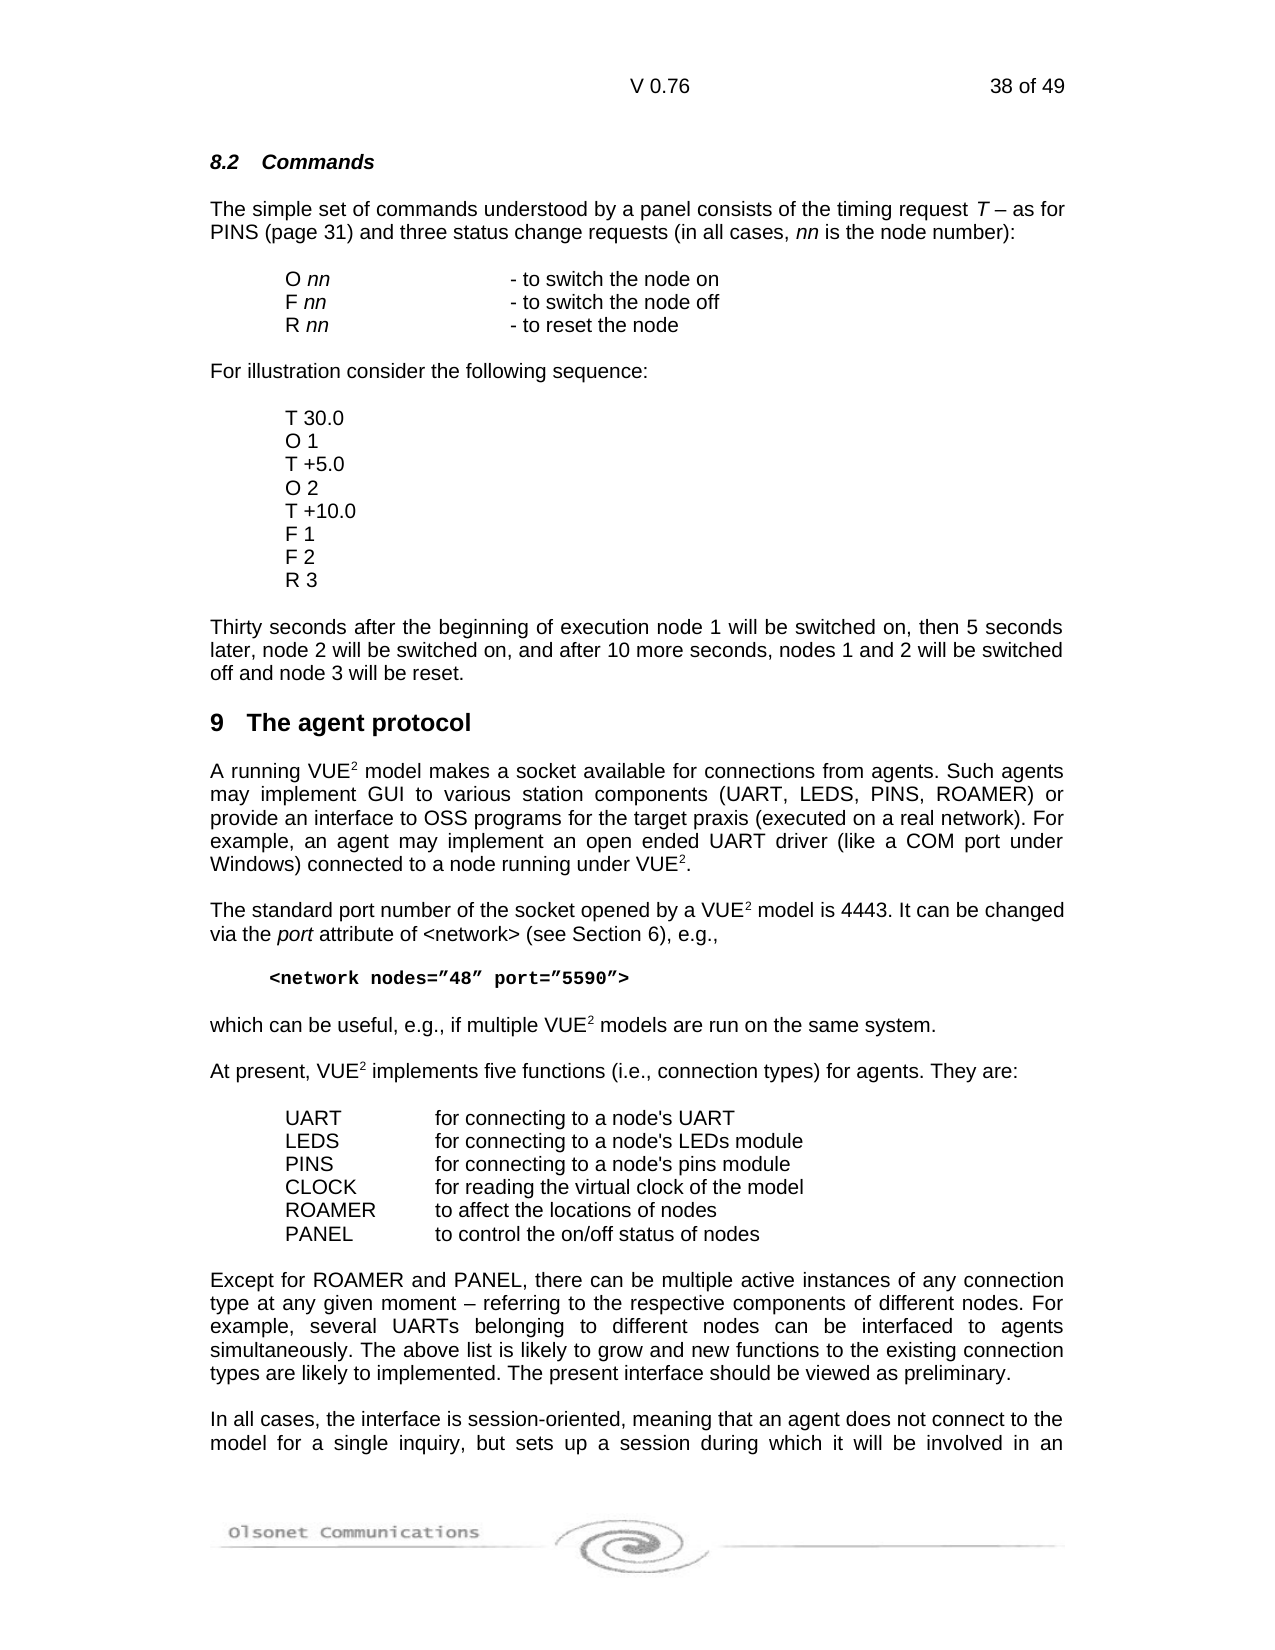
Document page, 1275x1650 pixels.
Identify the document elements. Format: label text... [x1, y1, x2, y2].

text For illustration consider the following sequence: [210, 360, 1065, 383]
text Except for ROAMER and PANEL, there can be multiple active instances of any connection type at any given moment – referring to the respective components of different nodes. For example, several UARTs belonging to different nodes can be interfaced to agents simultaneously. The above list is likely to grow and new functions to the existing connection types are likely to implemented. The present interface should be viewed as preliminary. [210, 1269, 1065, 1385]
text LEDS for connecting to a node's LEDs module [285, 1129, 1065, 1152]
text T +10.0 [210, 499, 1065, 523]
text which can be useful, e.g., if multiple VUE2 models are run on the same system. [210, 1013, 1065, 1036]
text ROAMER to affect the locations of nodes [285, 1199, 1065, 1222]
subtitle Commands [210, 151, 1065, 174]
text F 1 [210, 523, 1065, 546]
text F nn - to switch the node off [210, 290, 1065, 313]
subtitle The agent protocol [210, 708, 1065, 736]
text R nn - to reset the node [210, 313, 1065, 337]
text <network nodes=”48” port=”5590”> [269, 969, 1065, 990]
text Thirty seconds after the beginning of execution node 1 will be switched on, then 5 seconds later, node 2 will be switched on, and after 10 more seconds, nodes 1 and 2 will be switched off and node 3 will be reset. [210, 616, 1065, 685]
text The simple set of commands understood by a panel consists of the timing request T – as for PINS (page 31) and three status change requests (in all cases, nn is the node number): [210, 197, 1065, 244]
text T +5.0 [210, 453, 1065, 476]
text At present, VUE2 implements five functions (i.e., connection types) for agents. They are: [210, 1059, 1065, 1083]
text T 30.0 [210, 406, 1065, 430]
text F 2 [210, 546, 1065, 569]
text In all cases, the interface is session-oriented, meaning that an agent does not connect to the model for a single inquiry, but sets up a session during which it will be involved in an [210, 1408, 1065, 1454]
text UART for connecting to a node's UART [285, 1106, 1065, 1129]
picture [210, 1504, 1065, 1596]
text PANEL to control the on/off status of nodes [285, 1222, 1065, 1245]
text The standard port number of the socket opened by a VUE2 model is 4443. It can be changed via the port attribute of <network> (see Section 6), e.g., [210, 899, 1065, 945]
text O 2 [210, 476, 1065, 499]
text A running VUE2 model makes a socket available for connections from agents. Such agents may implement GUI to various station components (UART, LEDS, PINS, ROAMER) or provide an interface to OSS programs for the target praxis (executed on a real network). For example, an agent may implement an open ended UART driver (like a COM port under Windows) connected to a node running under VUE2. [210, 759, 1065, 876]
text R 3 [210, 569, 1065, 592]
text O nn - to switch the node on [210, 267, 1065, 290]
text PINS for connecting to a node's pins module [285, 1152, 1065, 1176]
text O 1 [210, 430, 1065, 453]
text CLOCK for reading the virtual clock of the model [285, 1176, 1065, 1199]
